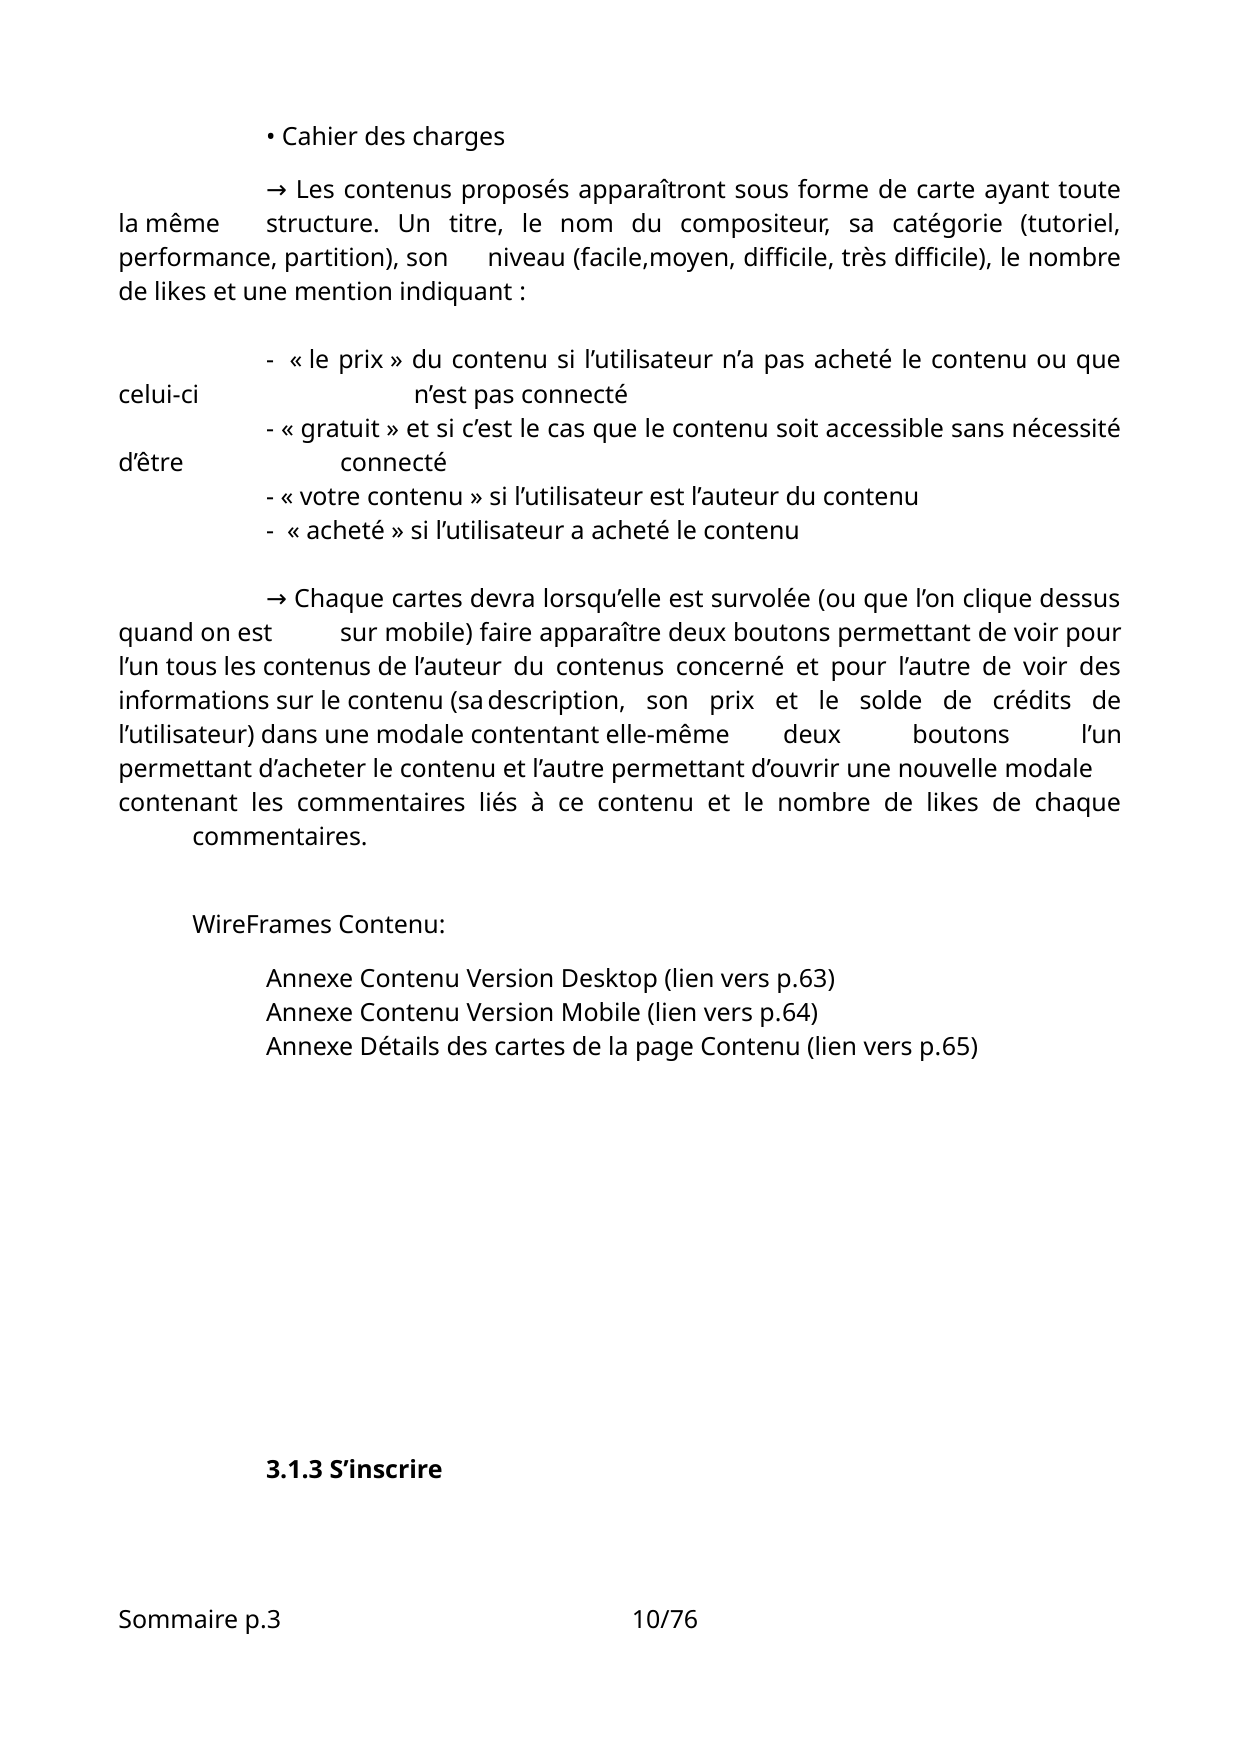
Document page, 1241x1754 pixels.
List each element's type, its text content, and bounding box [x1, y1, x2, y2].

text - « gratuit » et si c’est le cas que le contenu soit accessible sans nécessité d’être connecté [118, 410, 1122, 478]
text → Les contenus proposés apparaîtront sous forme de carte ayant toute la même structure. Un titre, le nom du compositeur, sa catégorie (tutoriel, performance, partition), son niveau (facile,moyen, difficile, très difficile), le nombre de likes et une mention indiquant : [118, 172, 1122, 308]
text WireFrames Contenu: [118, 907, 1122, 941]
text - « le prix » du contenu si l’utilisateur n’a pas acheté le contenu ou que celui-ci n’est pas connecté [118, 342, 1122, 410]
text Annexe Détails des cartes de la page Contenu (lien vers p.55) [118, 1029, 1122, 1063]
text - « acheté » si l’utilisateur a acheté le contenu [118, 512, 1122, 547]
text Annexe Contenu Version Desktop (lien vers p.53) [118, 961, 1122, 995]
text → Chaque cartes devra lorsqu’elle est survolée (ou que l’on clique dessus quand on est sur mobile) faire apparaître deux boutons permettant de voir pour l’un tous les contenus de l’auteur du contenus concerné et pour l’autre de voir des informations sur le contenu (sa description, son prix et le solde de crédits de l’utilisateur) dans une modale contentant elle-même deux boutons l’un permettant d’acheter le contenu et l’autre permettant d’ouvrir une nouvelle modale contenant les commentaires liés à ce contenu et le nombre de likes de chaque commentaires. [118, 581, 1122, 853]
text Annexe Contenu Version Mobile (lien vers p.54) [118, 995, 1122, 1029]
subtitle 3.1.3 S’inscrire [118, 1452, 1122, 1486]
text • Cahier des charges [118, 118, 1122, 152]
text - « votre contenu » si l’utilisateur est l’auteur du contenu [118, 478, 1122, 512]
